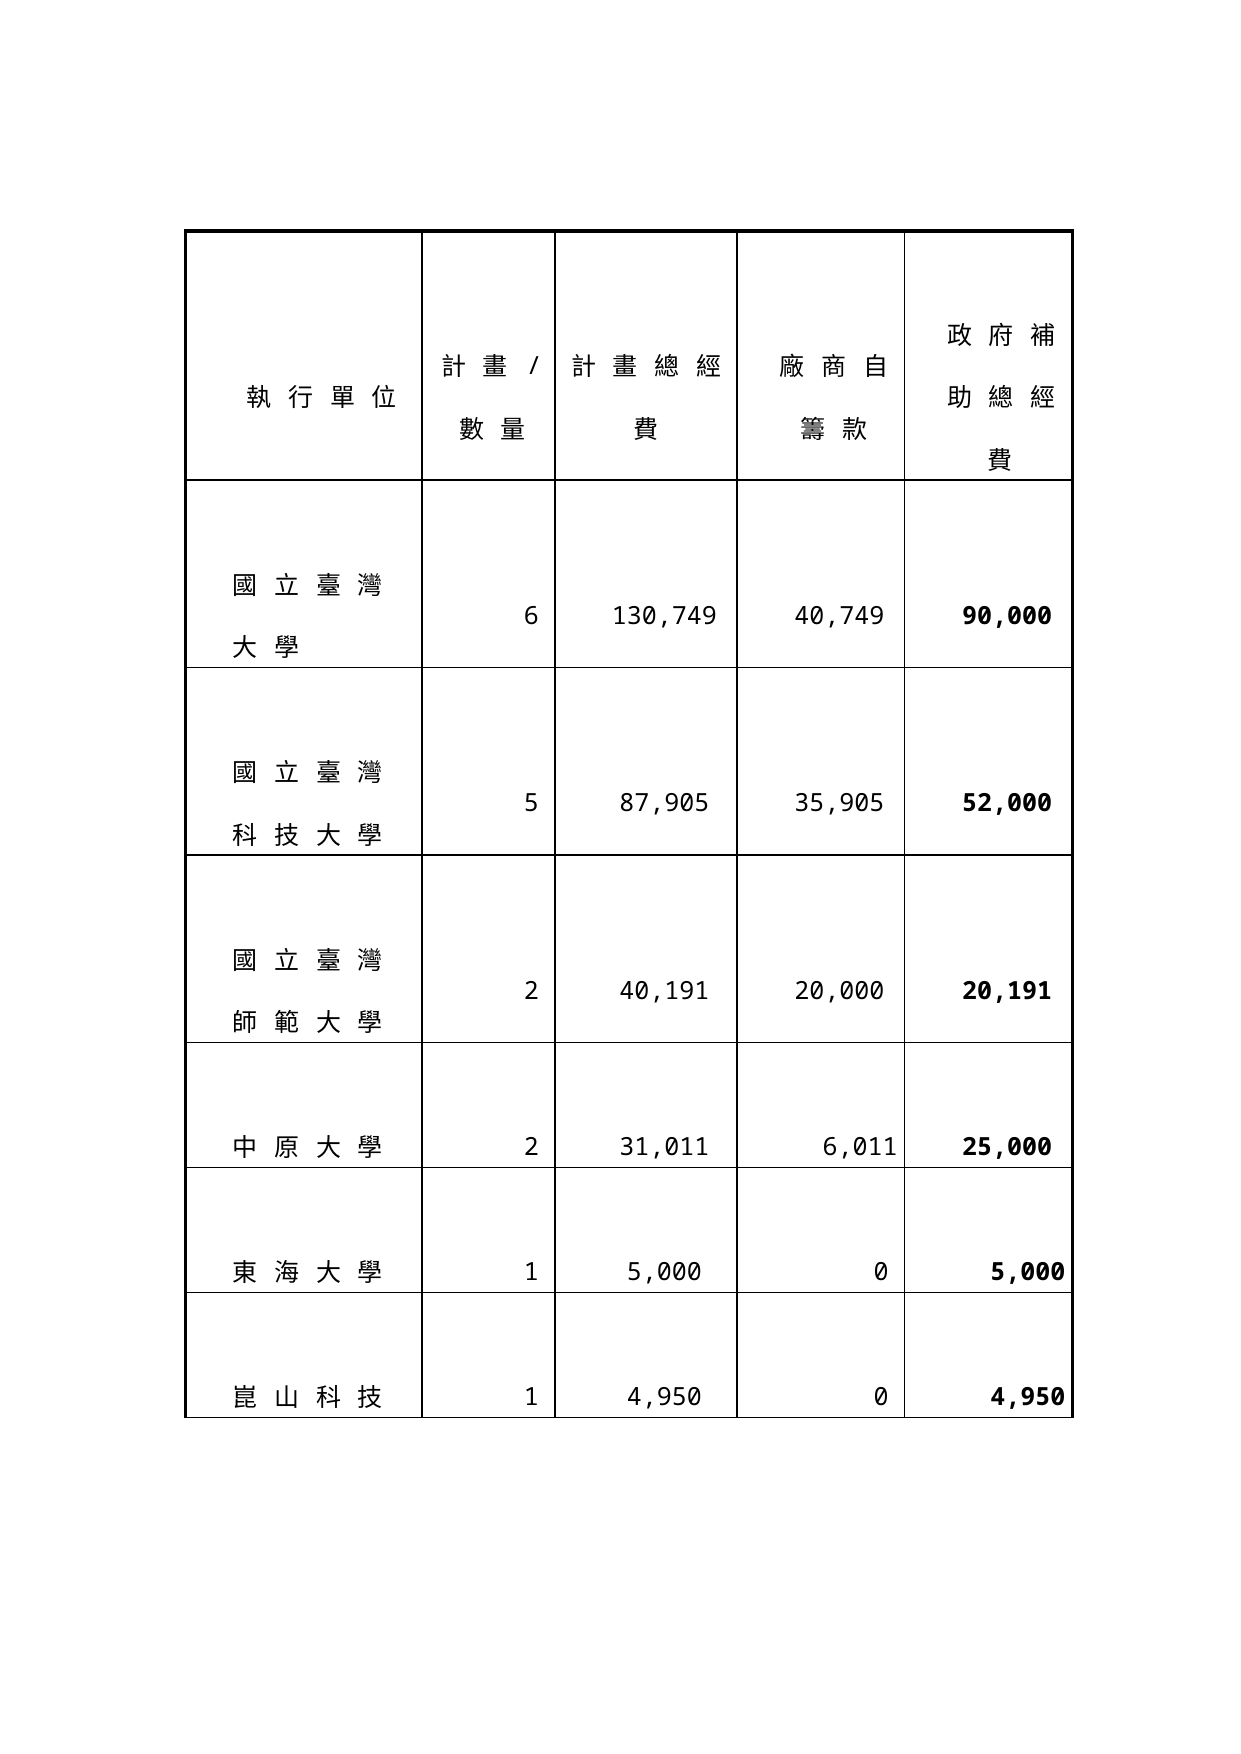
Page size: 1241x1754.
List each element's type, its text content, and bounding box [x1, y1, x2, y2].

table_cell 2 [423, 1043, 554, 1167]
table_cell 31,011 [556, 1043, 736, 1167]
table_cell 4,950 [556, 1293, 736, 1417]
table_cell 6 [423, 481, 554, 667]
table_cell 20,000 [738, 856, 904, 1042]
table_cell 0 [738, 1168, 904, 1292]
table_cell 國立臺灣師範大學 [187, 856, 421, 1042]
table_cell 25,000 [905, 1043, 1071, 1167]
table_cell 6,011 [738, 1043, 904, 1167]
table_header 執行單位 [187, 233, 421, 479]
table_cell 87,905 [556, 668, 736, 854]
table_cell 130,749 [556, 481, 736, 667]
table_header 廠商自籌款 [738, 233, 904, 479]
table_cell 國立臺灣大學 [187, 481, 421, 667]
table_cell 40,191 [556, 856, 736, 1042]
table_cell 20,191 [905, 856, 1071, 1042]
table_cell 1 [423, 1293, 554, 1417]
table_cell 35,905 [738, 668, 904, 854]
table_header 政府補助總經費 [905, 233, 1071, 479]
table_cell 2 [423, 856, 554, 1042]
table_cell 1 [423, 1168, 554, 1292]
table_cell 0 [738, 1293, 904, 1417]
table_cell 國立臺灣科技大學 [187, 668, 421, 854]
table_cell 90,000 [905, 481, 1071, 667]
table_cell 5,000 [905, 1168, 1071, 1292]
table_cell 崑山科技 [187, 1293, 421, 1417]
table_cell 4,950 [905, 1293, 1071, 1417]
table_cell 東海大學 [187, 1168, 421, 1292]
table_cell 中原大學 [187, 1043, 421, 1167]
table_header 計畫總經費 [556, 233, 736, 479]
table_cell 5,000 [556, 1168, 736, 1292]
table_cell 40,749 [738, 481, 904, 667]
table_header 計畫/數量 [423, 233, 554, 479]
table_cell 52,000 [905, 668, 1071, 854]
table_cell 5 [423, 668, 554, 854]
